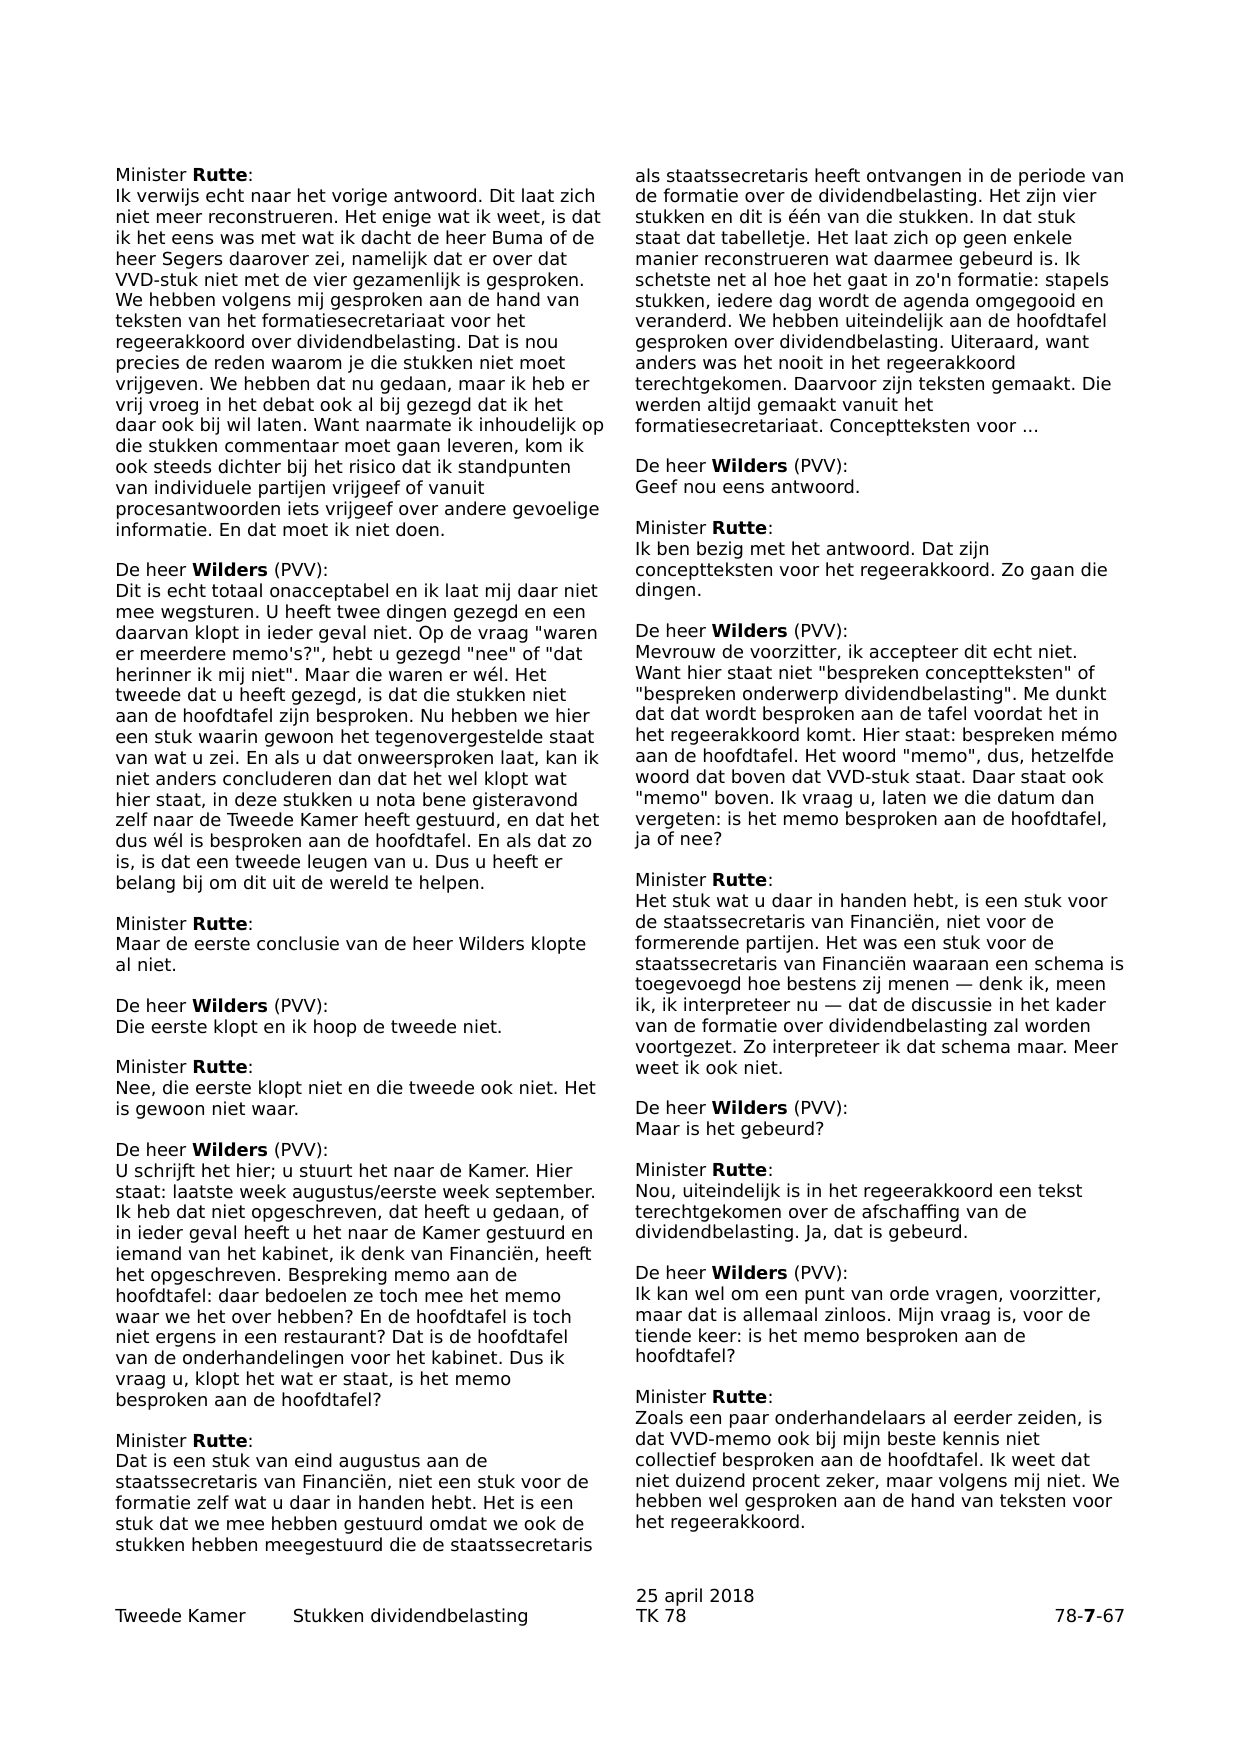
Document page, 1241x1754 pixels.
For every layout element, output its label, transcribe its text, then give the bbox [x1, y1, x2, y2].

text De heer Wilders (PVV): [635, 456, 1125, 477]
text De heer Wilders (PVV): [115, 996, 605, 1017]
text Minister Rutte: [635, 1160, 1125, 1181]
text De heer Wilders (PVV): [635, 1098, 1125, 1119]
text Nee, die eerste klopt niet en die tweede ook niet. Het is gewoon niet waar. [115, 1078, 605, 1120]
text Die eerste klopt en ik hoop de tweede niet. [115, 1017, 605, 1037]
text Maar de eerste conclusie van de heer Wilders klopte al niet. [115, 934, 605, 976]
text Maar is het gebeurd? [635, 1119, 1125, 1140]
text Minister Rutte: [115, 1431, 605, 1451]
text Minister Rutte: [115, 1057, 605, 1078]
text Dit is echt totaal onacceptabel en ik laat mij daar niet mee wegsturen. U heeft twee dingen gezegd en een daarvan klopt in ieder geval niet. Op de vraag "waren er meerdere memo's?", hebt u gezegd "nee" of "dat herinner ik mij niet". Maar die waren er wél. Het tweede dat u heeft gezegd, is dat die stukken niet aan de hoofdtafel zijn besproken. Nu hebben we hier een stuk waarin gewoon het tegenovergestelde staat van wat u zei. En als u dat onweersproken laat, kan ik niet anders concluderen dan dat het wel klopt wat hier staat, in deze stukken u nota bene gisteravond zelf naar de Tweede Kamer heeft gestuurd, en dat het dus wél is besproken aan de hoofdtafel. En als dat zo is, is dat een tweede leugen van u. Dus u heeft er belang bij om dit uit de wereld te helpen. [115, 581, 605, 893]
text Het stuk wat u daar in handen hebt, is een stuk voor de staatssecretaris van Financiën, niet voor de formerende partijen. Het was een stuk voor de staatssecretaris van Financiën waaraan een schema is toegevoegd hoe bestens zij menen — denk ik, meen ik, ik interpreteer nu — dat de discussie in het kader van de formatie over dividendbelasting zal worden voortgezet. Zo interpreteer ik dat schema maar. Meer weet ik ook niet. [635, 891, 1125, 1078]
text De heer Wilders (PVV): [635, 621, 1125, 642]
text Minister Rutte: [115, 913, 605, 934]
text Minister Rutte: [635, 518, 1125, 538]
text Dat is een stuk van eind augustus aan de staatssecretaris van Financiën, niet een stuk voor de formatie zelf wat u daar in handen hebt. Het is een stuk dat we mee hebben gestuurd omdat we ook de stukken hebben meegestuurd die de staatssecretaris [115, 1451, 605, 1555]
text Ik kan wel om een punt van orde vragen, voorzitter, maar dat is allemaal zinloos. Mijn vraag is, voor de tiende keer: is het memo besproken aan de hoofdtafel? [635, 1284, 1125, 1367]
text Ik ben bezig met het antwoord. Dat zijn conceptteksten voor het regeerakkoord. Zo gaan die dingen. [635, 538, 1125, 601]
text De heer Wilders (PVV): [635, 1263, 1125, 1284]
text Minister Rutte: [635, 1387, 1125, 1408]
text Minister Rutte: [115, 165, 605, 186]
text Mevrouw de voorzitter, ik accepteer dit echt niet. Want hier staat niet "bespreken conceptteksten" of "bespreken onderwerp dividendbelasting". Me dunkt dat dat wordt besproken aan de tafel voordat het in het regeerakkoord komt. Hier staat: bespreken mémo aan de hoofdtafel. Het woord "memo", dus, hetzelfde woord dat boven dat VVD-stuk staat. Daar staat ook "memo" boven. Ik vraag u, laten we die datum dan vergeten: is het memo besproken aan de hoofdtafel, ja of nee? [635, 642, 1125, 850]
text De heer Wilders (PVV): [115, 560, 605, 581]
text De heer Wilders (PVV): [115, 1140, 605, 1161]
text als staatssecretaris heeft ontvangen in de periode van de formatie over de dividendbelasting. Het zijn vier stukken en dit is één van die stukken. In dat stuk staat dat tabelletje. Het laat zich op geen enkele manier reconstrueren wat daarmee gebeurd is. Ik schetste net al hoe het gaat in zo'n formatie: stapels stukken, iedere dag wordt de agenda omgegooid en veranderd. We hebben uiteindelijk aan de hoofdtafel gesproken over dividendbelasting. Uiteraard, want anders was het nooit in het regeerakkoord terechtgekomen. Daarvoor zijn teksten gemaakt. Die werden altijd gemaakt vanuit het formatiesecretariaat. Conceptteksten voor ... [635, 165, 1125, 436]
text Minister Rutte: [635, 870, 1125, 891]
text Nou, uiteindelijk is in het regeerakkoord een tekst terechtgekomen over de afschaffing van de dividendbelasting. Ja, dat is gebeurd. [635, 1181, 1125, 1243]
text Zoals een paar onderhandelaars al eerder zeiden, is dat VVD-memo ook bij mijn beste kennis niet collectief besproken aan de hoofdtafel. Ik weet dat niet duizend procent zeker, maar volgens mij niet. We hebben wel gesproken aan de hand van teksten voor het regeerakkoord. [635, 1408, 1125, 1533]
text U schrijft het hier; u stuurt het naar de Kamer. Hier staat: laatste week augustus/eerste week september. Ik heb dat niet opgeschreven, dat heeft u gedaan, of in ieder geval heeft u het naar de Kamer gestuurd en iemand van het kabinet, ik denk van Financiën, heeft het opgeschreven. Bespreking memo aan de hoofdtafel: daar bedoelen ze toch mee het memo waar we het over hebben? En de hoofdtafel is toch niet ergens in een restaurant? Dat is de hoofdtafel van de onderhandelingen voor het kabinet. Dus ik vraag u, klopt het wat er staat, is het memo besproken aan de hoofdtafel? [115, 1161, 605, 1411]
text Geef nou eens antwoord. [635, 477, 1125, 498]
text Ik verwijs echt naar het vorige antwoord. Dit laat zich niet meer reconstrueren. Het enige wat ik weet, is dat ik het eens was met wat ik dacht de heer Buma of de heer Segers daarover zei, namelijk dat er over dat VVD-stuk niet met de vier gezamenlijk is gesproken. We hebben volgens mij gesproken aan de hand van teksten van het formatiesecretariaat voor het regeerakkoord over dividendbelasting. Dat is nou precies de reden waarom je die stukken niet moet vrijgeven. We hebben dat nu gedaan, maar ik heb er vrij vroeg in het debat ook al bij gezegd dat ik het daar ook bij wil laten. Want naarmate ik inhoudelijk op die stukken commentaar moet gaan leveren, kom ik ook steeds dichter bij het risico dat ik standpunten van individuele partijen vrijgeef of vanuit procesantwoorden iets vrijgeef over andere gevoelige informatie. En dat moet ik niet doen. [115, 186, 605, 540]
